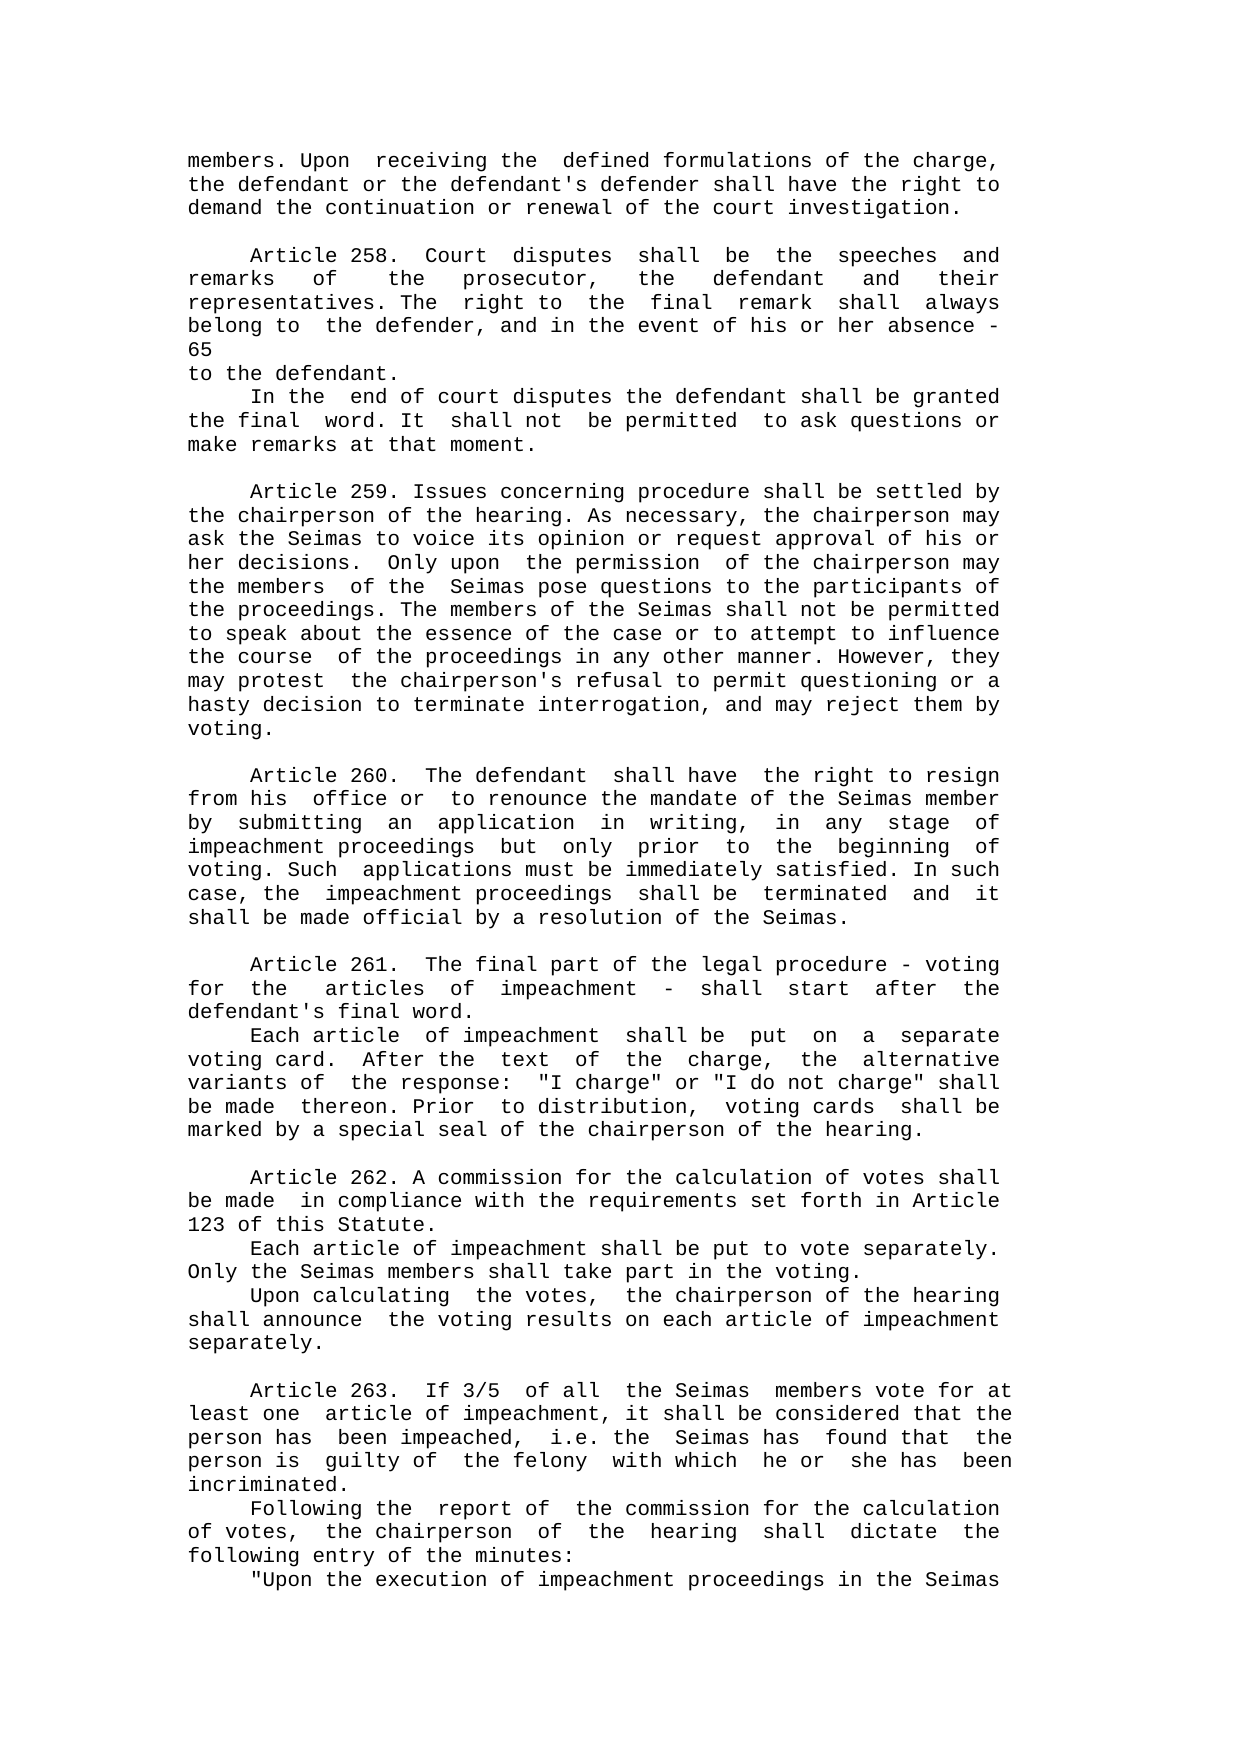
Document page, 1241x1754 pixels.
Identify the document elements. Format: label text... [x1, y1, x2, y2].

text least one article of impeachment, it shall be considered that the [187, 1403, 1053, 1427]
text the defendant or the defendant's defender shall have the right to [187, 174, 1053, 197]
text to the defendant. [187, 363, 1053, 386]
text Each article of impeachment shall be put to vote separately. [187, 1238, 1053, 1261]
text may protest the chairperson's refusal to permit questioning or a [187, 670, 1053, 694]
text representatives. The right to the final remark shall always [187, 292, 1053, 316]
text Article 259. Issues concerning procedure shall be settled by [187, 481, 1053, 505]
text incriminated. [187, 1474, 1053, 1498]
text be made thereon. Prior to distribution, voting cards shall be [187, 1096, 1053, 1119]
text Only the Seimas members shall take part in the voting. [187, 1261, 1053, 1285]
text following entry of the minutes: [187, 1545, 1053, 1569]
text the members of the Seimas pose questions to the participants of [187, 576, 1053, 599]
text to speak about the essence of the case or to attempt to influence [187, 623, 1053, 647]
text shall be made official by a resolution of the Seimas. [187, 907, 1053, 930]
text voting. [187, 717, 1053, 741]
text shall announce the voting results on each article of impeachment [187, 1309, 1053, 1332]
text be made in compliance with the requirements set forth in Article [187, 1190, 1053, 1214]
text marked by a special seal of the chairperson of the hearing. [187, 1119, 1053, 1143]
text defendant's final word. [187, 1001, 1053, 1025]
text voting card. After the text of the charge, the alternative [187, 1048, 1053, 1072]
text hasty decision to terminate interrogation, and may reject them by [187, 694, 1053, 717]
text members. Upon receiving the defined formulations of the charge, [187, 150, 1053, 174]
text Article 260. The defendant shall have the right to resign [187, 765, 1053, 788]
text her decisions. Only upon the permission of the chairperson may [187, 552, 1053, 576]
text separately. [187, 1332, 1053, 1356]
text for the articles of impeachment - shall start after the [187, 978, 1053, 1001]
text Article 258. Court disputes shall be the speeches and [187, 244, 1053, 268]
text demand the continuation or renewal of the court investigation. [187, 197, 1053, 221]
text "Upon the execution of impeachment proceedings in the Seimas [187, 1569, 1053, 1592]
text person has been impeached, i.e. the Seimas has found that the [187, 1427, 1053, 1451]
text Each article of impeachment shall be put on a separate [187, 1025, 1053, 1048]
text person is guilty of the felony with which he or she has been [187, 1451, 1053, 1474]
text Article 261. The final part of the legal procedure - voting [187, 954, 1053, 978]
text from his office or to renounce the mandate of the Seimas member [187, 788, 1053, 812]
text the course of the proceedings in any other manner. However, they [187, 647, 1053, 670]
text the proceedings. The members of the Seimas shall not be permitted [187, 599, 1053, 623]
text Upon calculating the votes, the chairperson of the hearing [187, 1285, 1053, 1309]
text case, the impeachment proceedings shall be terminated and it [187, 883, 1053, 907]
text Following the report of the commission for the calculation [187, 1498, 1053, 1521]
text Article 263. If 3/5 of all the Seimas members vote for at [187, 1379, 1053, 1403]
text 123 of this Statute. [187, 1214, 1053, 1238]
text remarks of the prosecutor, the defendant and their [187, 268, 1053, 292]
text voting. Such applications must be immediately satisfied. In such [187, 859, 1053, 883]
text the chairperson of the hearing. As necessary, the chairperson may [187, 505, 1053, 528]
text variants of the response: "I charge" or "I do not charge" shall [187, 1072, 1053, 1096]
text of votes, the chairperson of the hearing shall dictate the [187, 1521, 1053, 1545]
text impeachment proceedings but only prior to the beginning of [187, 836, 1053, 859]
text by submitting an application in writing, in any stage of [187, 812, 1053, 836]
text make remarks at that moment. [187, 434, 1053, 457]
text In the end of court disputes the defendant shall be granted [187, 386, 1053, 410]
text the final word. It shall not be permitted to ask questions or [187, 410, 1053, 434]
text ask the Seimas to voice its opinion or request approval of his or [187, 528, 1053, 552]
text Article 262. A commission for the calculation of votes shall [187, 1167, 1053, 1190]
text belong to the defender, and in the event of his or her absence - 65 [187, 316, 1053, 363]
